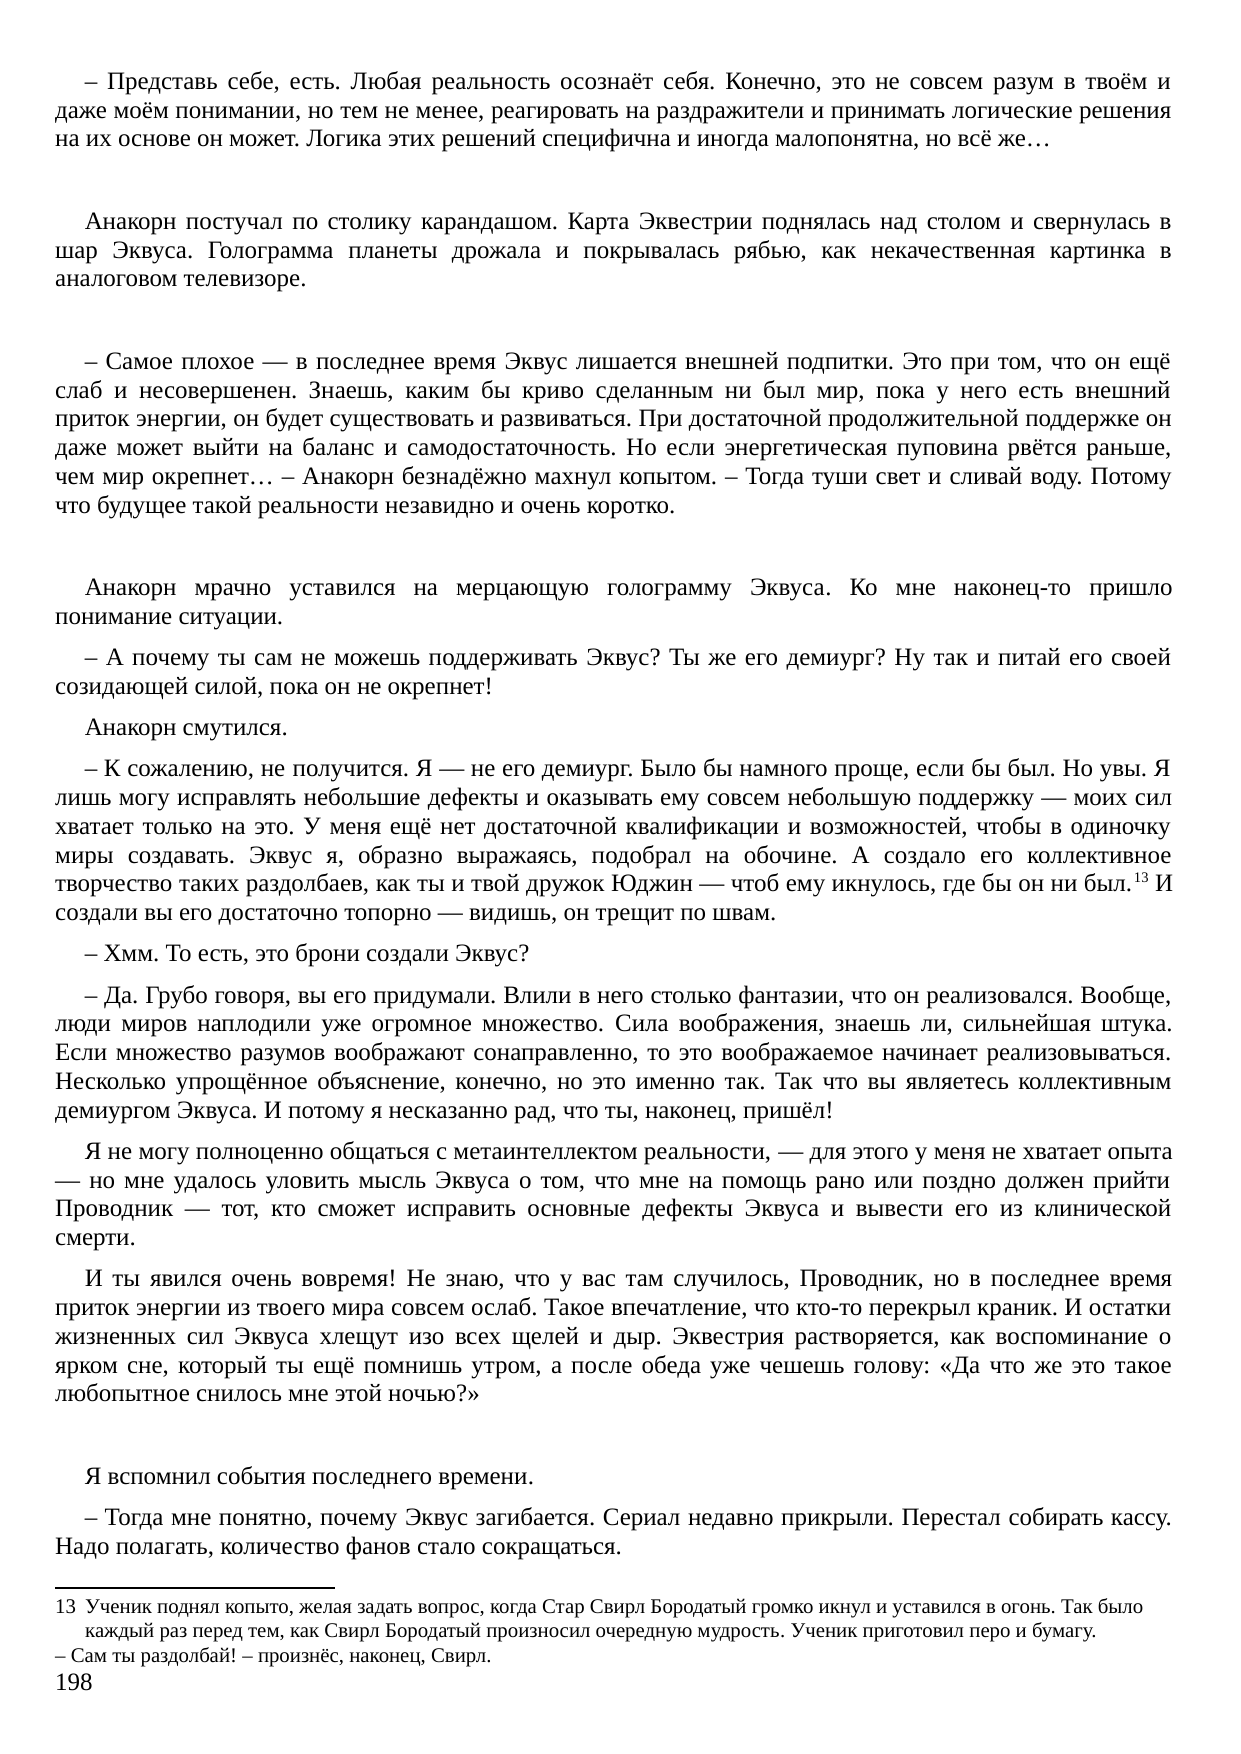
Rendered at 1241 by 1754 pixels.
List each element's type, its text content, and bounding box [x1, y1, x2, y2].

text – Сам ты раздолбай! – произнёс, наконец, Свирл. [55, 1642, 1173, 1667]
text Я не могу полноценно общаться с метаинтеллектом реальности, — для этого у меня не хватает опыта — но мне удалось уловить мысль Эквуса о том, что мне на помощь рано или поздно должен прийти Проводник — тот, кто сможет исправить основные дефекты Эквуса и вывести его из клинической смерти. [55, 1136, 1173, 1251]
text – Хмм. То есть, это брони создали Эквус? [55, 938, 1173, 967]
text Я вспомнил события последнего времени. [55, 1461, 1173, 1490]
text – К сожалению, не получится. Я — не его демиург. Было бы намного проще, если бы был. Но увы. Я лишь могу исправлять небольшие дефекты и оказывать ему совсем небольшую поддержку — моих сил хватает только на это. У меня ещё нет достаточной квалификации и возможностей, чтобы в одиночку миры создавать. Эквус я, образно выражаясь, подобрал на обочине. А создало его коллективное творчество таких раздолбаев, как ты и твой дружок Юджин — чтоб ему икнулось, где бы он ни был. И создали вы его достаточно топорно — видишь, он трещит по швам. [55, 753, 1173, 926]
text И ты явился очень вовремя! Не знаю, что у вас там случилось, Проводник, но в последнее время приток энергии из твоего мира совсем ослаб. Такое впечатление, что кто-то перекрыл краник. И остатки жизненных сил Эквуса хлещут изо всех щелей и дыр. Эквестрия растворяется, как воспоминание о ярком сне, который ты ещё помнишь утром, а после обеда уже чешешь голову: «Да что же это такое любопытное снилось мне этой ночью?» [55, 1263, 1173, 1407]
text Ученик поднял копыто, желая задать вопрос, когда Стар Свирл Бородатый громко икнул и уставился в огонь. Так было каждый раз перед тем, как Свирл Бородатый произносил очередную мудрость. Ученик приготовил перо и бумагу. [55, 1594, 1173, 1642]
text Анакорн мрачно уставился на мерцающую голограмму Эквуса. Ко мне наконец-то пришло понимание ситуации. [55, 572, 1173, 630]
text – Самое плохое — в последнее время Эквус лишается внешней подпитки. Это при том, что он ещё слаб и несовершенен. Знаешь, каким бы криво сделанным ни был мир, пока у него есть внешний приток энергии, он будет существовать и развиваться. При достаточной продолжительной поддержке он даже может выйти на баланс и самодостаточность. Но если энергетическая пуповина рвётся раньше, чем мир окрепнет… – Анакорн безнадёжно махнул копытом. – Тогда туши свет и сливай воду. Потому что будущее такой реальности незавидно и очень коротко. [55, 346, 1173, 518]
text – Тогда мне понятно, почему Эквус загибается. Сериал недавно прикрыли. Перестал собирать кассу. Надо полагать, количество фанов стало сокращаться. [55, 1502, 1173, 1560]
text – Да. Грубо говоря, вы его придумали. Влили в него столько фантазии, что он реализовался. Вообще, люди миров наплодили уже огромное множество. Сила воображения, знаешь ли, сильнейшая штука. Если множество разумов воображают сонаправленно, то это воображаемое начинает реализовываться. Несколько упрощённое объяснение, конечно, но это именно так. Так что вы являетесь коллективным демиургом Эквуса. И потому я несказанно рад, что ты, наконец, пришёл! [55, 980, 1173, 1123]
text Анакорн постучал по столику карандашом. Карта Эквестрии поднялась над столом и свернулась в шар Эквуса. Голограмма планеты дрожала и покрывалась рябью, как некачественная картинка в аналоговом телевизоре. [55, 206, 1173, 292]
text Анакорн смутился. [55, 712, 1173, 741]
text – Представь себе, есть. Любая реальность осознаёт себя. Конечно, это не совсем разум в твоём и даже моём понимании, но тем не менее, реагировать на раздражители и принимать логические решения на их основе он может. Логика этих решений специфична и иногда малопонятна, но всё же… [55, 66, 1173, 152]
text – А почему ты сам не можешь поддерживать Эквус? Ты же его демиург? Ну так и питай его своей созидающей силой, пока он не окрепнет! [55, 642, 1173, 700]
